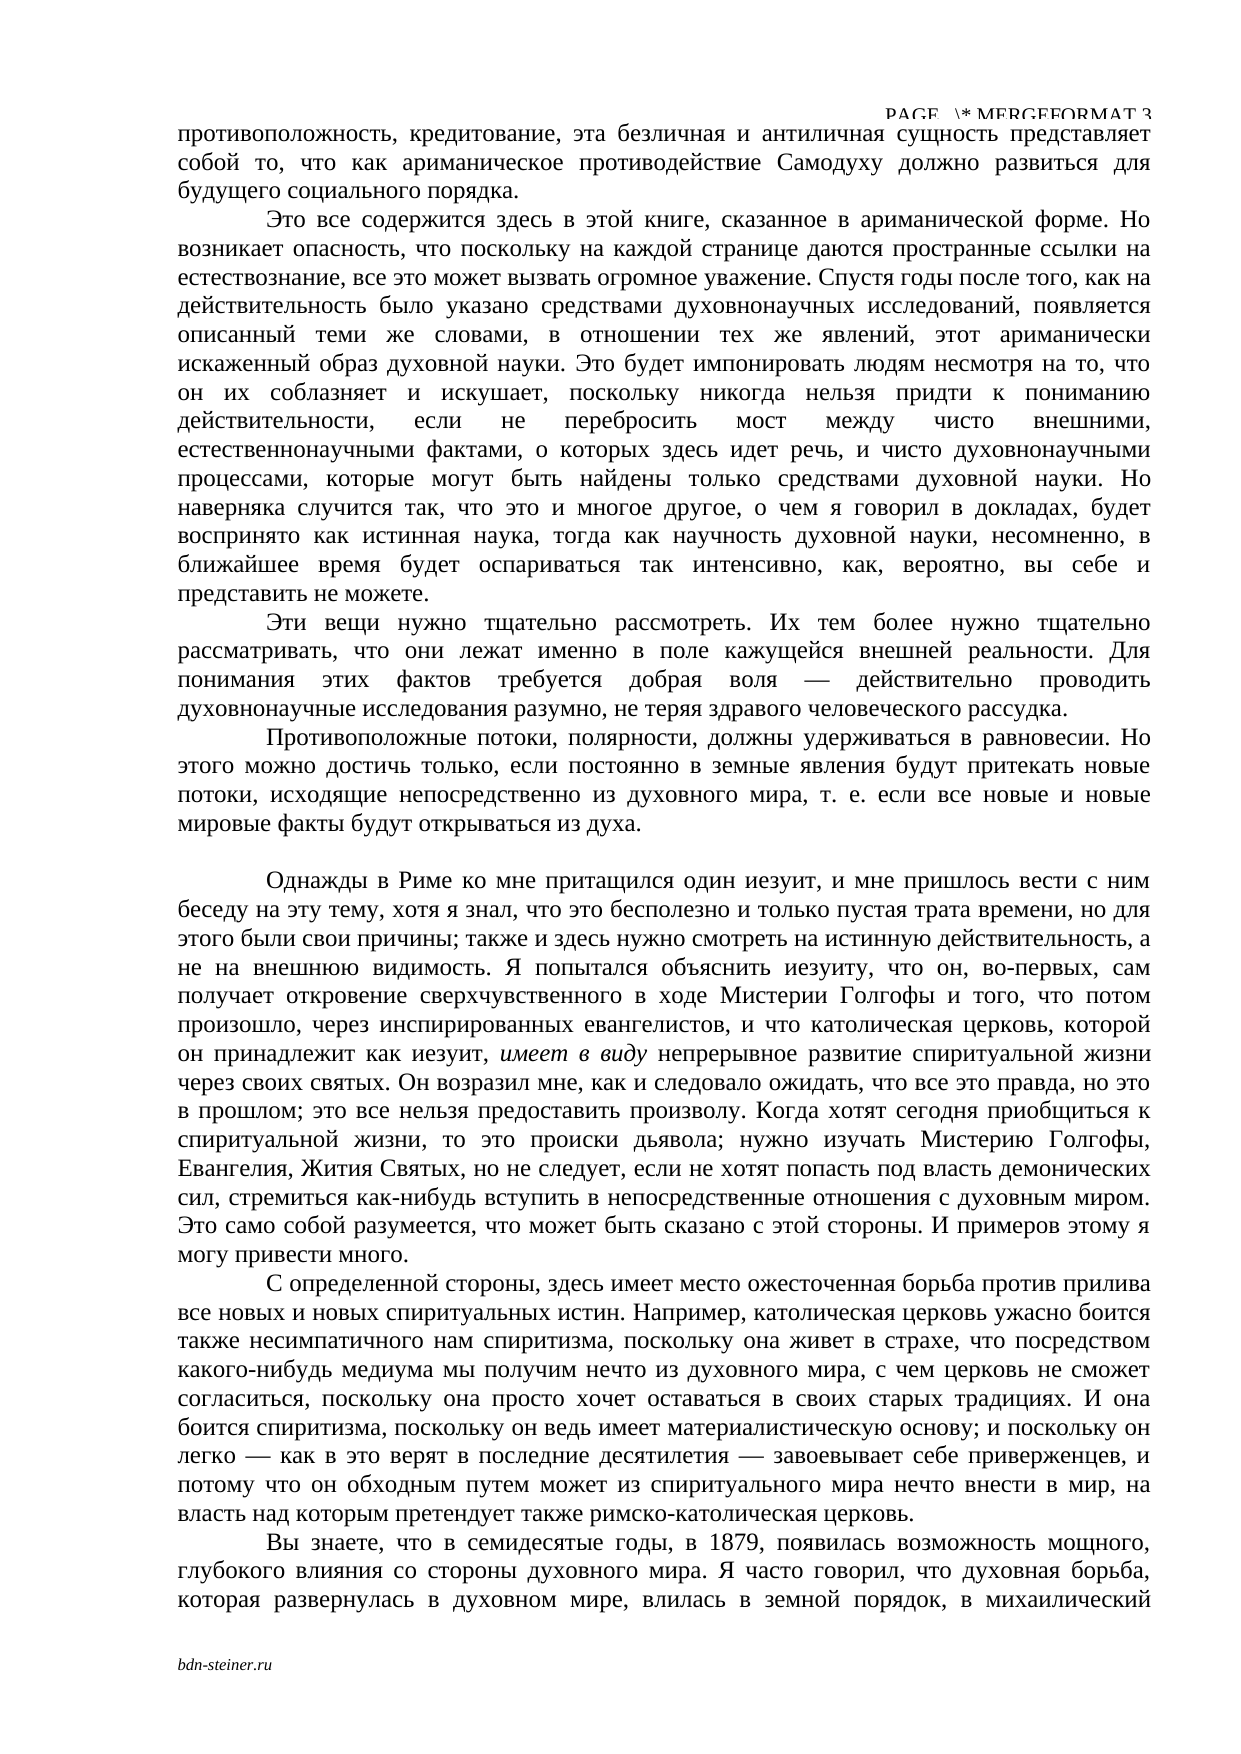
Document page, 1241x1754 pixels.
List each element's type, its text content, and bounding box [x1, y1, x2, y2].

text Это все содержится здесь в этой книге, сказанное в ариманической форме. Но возникает опасность, что поскольку на каждой странице даются пространные ссылки на естествознание, все это может вызвать огромное уважение. Спустя годы после того, как на действительность было указано средствами духовнонаучных исследований, появляется описанный теми же словами, в отношении тех же явлений, этот ариманически искаженный образ духовной науки. Это будет импонировать людям несмотря на то, что он их соблазняет и искушает, поскольку никогда нельзя придти к пониманию действительности, если не перебросить мост между чисто внешними, естественнонаучными фактами, о которых здесь идет речь, и чисто духовнонаучными процессами, которые могут быть найдены только средствами духовной науки. Но наверняка случится так, что это и многое другое, о чем я говорил в докладах, будет воспринято как истинная наука, тогда как научность духовной науки, несомненно, в ближайшее время будет оспариваться так интенсивно, как, вероятно, вы себе и представить не можете. [177, 204, 1152, 607]
text Вы знаете, что в семидесятые годы, в 1879, появилась возможность мощного, глубокого влияния со стороны духовного мира. Я часто говорил, что духовная борьба, которая развернулась в духовном мире, влилась в земной порядок, в михаилический [177, 1527, 1152, 1613]
text противоположность, кредитование, эта безличная и антиличная сущность представляет собой то, что как ариманическое противодействие Самодуху должно развиться для будущего социального порядка. [177, 118, 1152, 204]
text Эти вещи нужно тщательно рассмотреть. Их тем более нужно тщательно рассматривать, что они лежат именно в поле кажущейся внешней реальности. Для понимания этих фактов требуется добрая воля — действительно проводить духовнонаучные исследования разумно, не теряя здравого человеческого рассудка. [177, 607, 1152, 722]
text Противоположные потоки, полярности, должны удерживаться в равновесии. Но этого можно достичь только, если постоянно в земные явления будут притекать новые потоки, исходящие непосредственно из духовного мира, т. е. если все новые и новые мировые факты будут открываться из духа. [177, 722, 1152, 837]
text Однажды в Риме ко мне притащился один иезуит, и мне пришлось вести с ним беседу на эту тему, хотя я знал, что это бесполезно и только пустая трата времени, но для этого были свои причины; также и здесь нужно смотреть на истинную действительность, а не на внешнюю видимость. Я попытался объяснить иезуиту, что он, во-первых, сам получает откровение сверхчувственного в ходе Мистерии Голгофы и того, что потом произошло, через инспирированных евангелистов, и что католическая церковь, которой он принадлежит как иезуит, имеет в виду непрерывное развитие спиритуальной жизни через своих святых. Он возразил мне, как и следовало ожидать, что все это правда, но это в прошлом; это все нельзя предоставить произволу. Когда хотят сегодня приобщиться к спиритуальной жизни, то это происки дьявола; нужно изучать Мистерию Голгофы, Евангелия, Жития Святых, но не следует, если не хотят попасть под власть демонических сил, стремиться как-нибудь вступить в непосредственные отношения с духовным миром. Это само собой разумеется, что может быть сказано с этой стороны. И примеров этому я могу привести много. [177, 866, 1152, 1268]
text С определенной стороны, здесь имеет место ожесточенная борьба против прилива все новых и новых спиритуальных истин. Например, католическая церковь ужасно боится также несимпатичного нам спиритизма, поскольку она живет в страхе, что посредством какого-нибудь медиума мы получим нечто из духовного мира, с чем церковь не сможет согласиться, поскольку она просто хочет оставаться в своих старых традициях. И она боится спиритизма, поскольку он ведь имеет материалистическую основу; и поскольку он легко — как в это верят в последние десятилетия — завоевывает себе приверженцев, и потому что он обходным путем может из спиритуального мира нечто внести в мир, на власть над которым претендует также римско-католическая церковь. [177, 1268, 1152, 1527]
